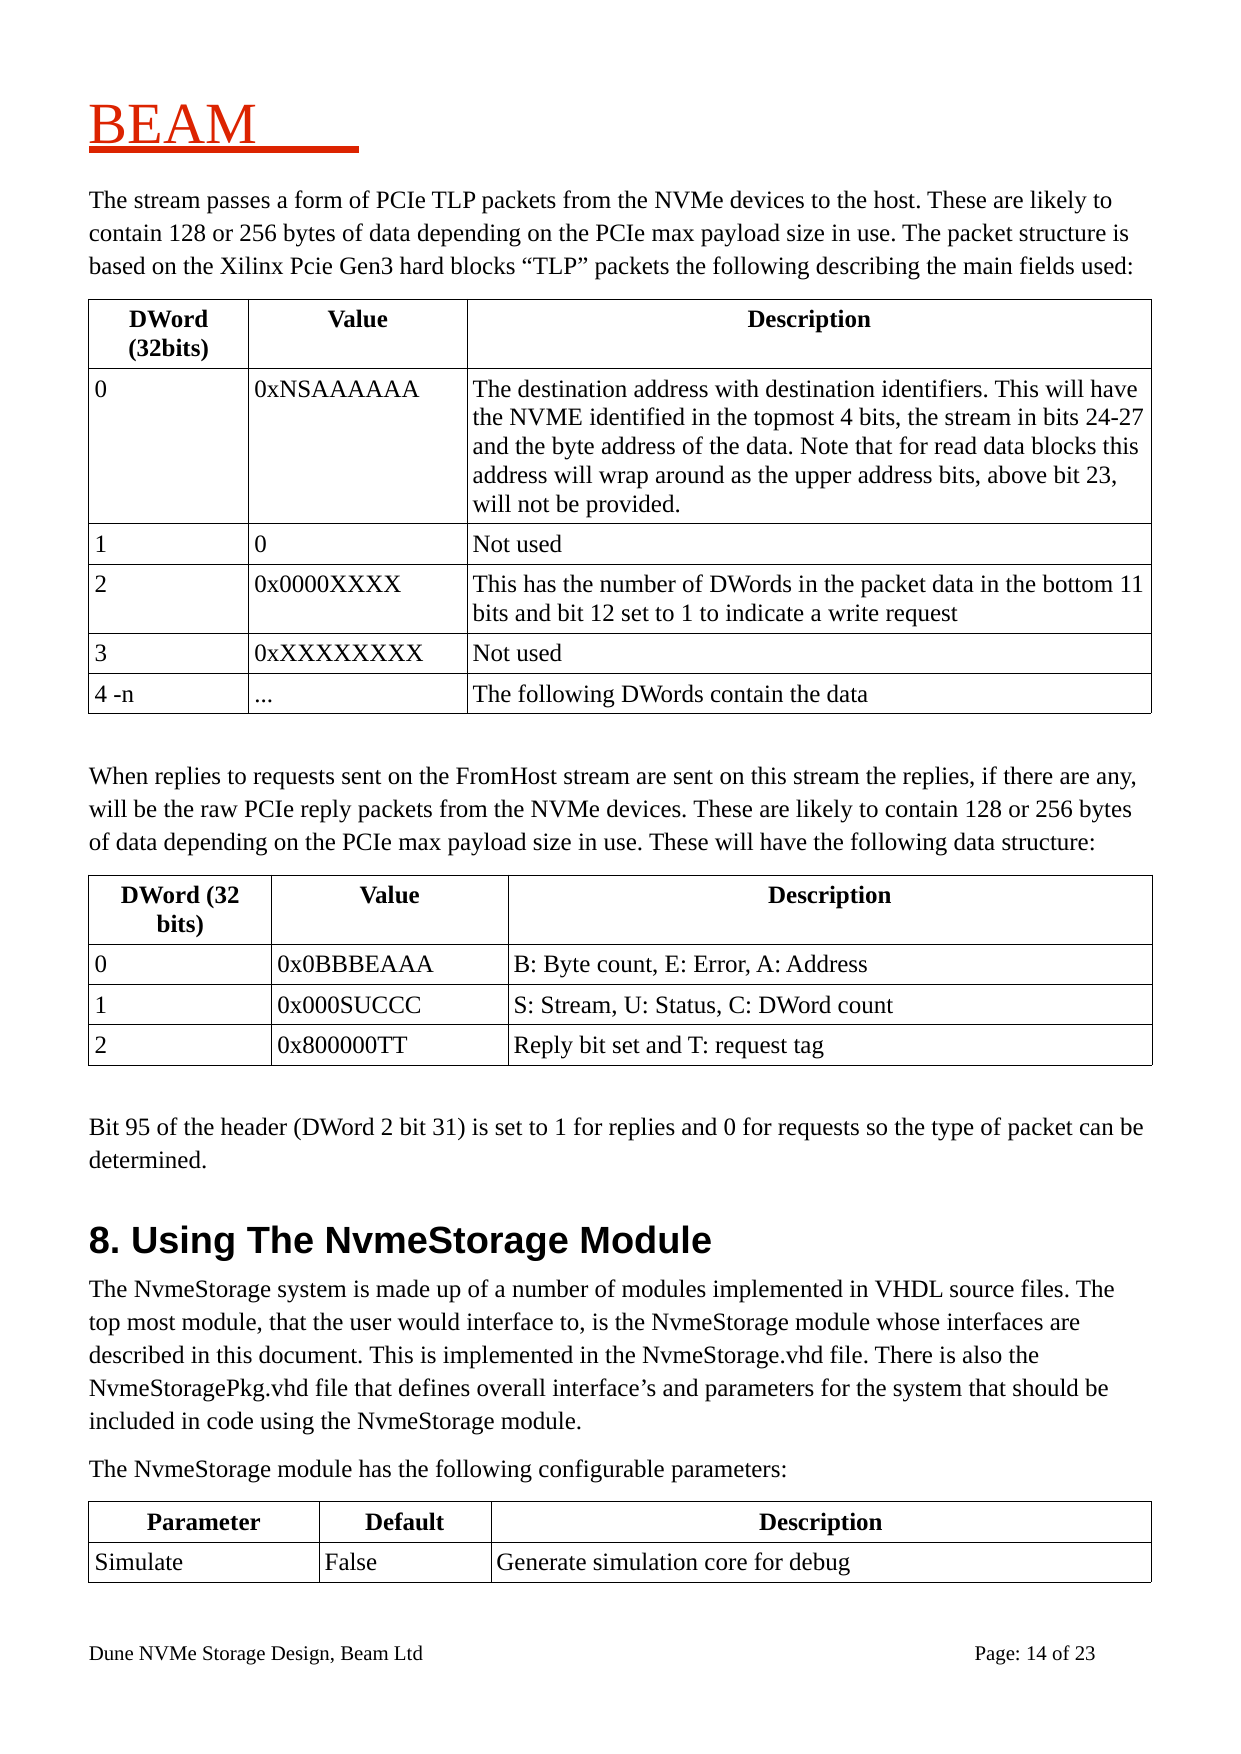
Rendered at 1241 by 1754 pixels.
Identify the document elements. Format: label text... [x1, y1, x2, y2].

table_cell Reply bit set and T: request tag [509, 1025, 1152, 1064]
table_cell Generate simulation core for debug [492, 1543, 1151, 1582]
table_cell 1 [89, 524, 248, 563]
table_cell ... [249, 674, 467, 713]
table_cell 0 [89, 945, 271, 984]
table_cell 4 -n [89, 674, 248, 713]
table_cell S: Stream, U: Status, C: DWord count [509, 985, 1152, 1024]
table_header Parameter [89, 1502, 319, 1542]
table_header DWord (32bits) [89, 300, 248, 368]
table_cell 2 [89, 565, 248, 632]
subtitle Using The NvmeStorage Module [88, 1218, 1152, 1261]
table_cell Not used [468, 634, 1151, 673]
table_header Description [468, 300, 1151, 368]
table_header Value [272, 876, 508, 943]
table_cell 0xXXXXXXXX [249, 634, 467, 673]
table_header Value [249, 300, 467, 368]
table_cell This has the number of DWords in the packet data in the bottom 11 bits and bit 12 set to 1 to indicate a write request [468, 565, 1151, 632]
table_header DWord (32 bits) [89, 876, 271, 943]
table_cell Not used [468, 524, 1151, 563]
table_cell False [320, 1543, 491, 1582]
text The NvmeStorage module has the following configurable parameters: [88, 1454, 1152, 1482]
table_cell 2 [89, 1025, 271, 1064]
table_cell 0xNSAAAAAA [249, 369, 467, 523]
table_header Default [320, 1502, 491, 1542]
table_cell 0 [249, 524, 467, 563]
table_cell 0x800000TT [272, 1025, 508, 1064]
table_cell 0x0000XXXX [249, 565, 467, 632]
table_cell The following DWords contain the data [468, 674, 1151, 713]
text The NvmeStorage system is made up of a number of modules implemented in VHDL source files. The top most module, that the user would interface to, is the NvmeStorage module whose interfaces are described in this document. This is implemented in the NvmeStorage.vhd file. There is also the NvmeStoragePkg.vhd file that defines overall interface’s and parameters for the system that should be included in code using the NvmeStorage module. [88, 1274, 1152, 1435]
table_cell 0x0BBBEAAA [272, 945, 508, 984]
table_cell The destination address with destination identifiers. This will have the NVME identified in the topmost 4 bits, the stream in bits 24-27 and the byte address of the data. Note that for read data blocks this address will wrap around as the upper address bits, above bit 23, will not be provided. [468, 369, 1151, 523]
table_cell Simulate [89, 1543, 319, 1582]
table_cell 1 [89, 985, 271, 1024]
table_header Description [492, 1502, 1151, 1542]
table_header Description [509, 876, 1152, 943]
table_cell 0x000SUCCC [272, 985, 508, 1024]
text Bit 95 of the header (DWord 2 bit 31) is set to 1 for replies and 0 for requests so the type of packet can be determined. [88, 1112, 1152, 1174]
table_cell B: Byte count, E: Error, A: Address [509, 945, 1152, 984]
table_cell 3 [89, 634, 248, 673]
text When replies to requests sent on the FromHost stream are sent on this stream the replies, if there are any, will be the raw PCIe reply packets from the NVMe devices. These are likely to contain 128 or 256 bytes of data depending on the PCIe max payload size in use. These will have the following data structure: [88, 761, 1152, 856]
table_cell 0 [89, 369, 248, 523]
text The stream passes a form of PCIe TLP packets from the NVMe devices to the host. These are likely to contain 128 or 256 bytes of data depending on the PCIe max payload size in use. The packet structure is based on the Xilinx Pcie Gen3 hard blocks “TLP” packets the following describing the main fields used: [88, 185, 1152, 280]
